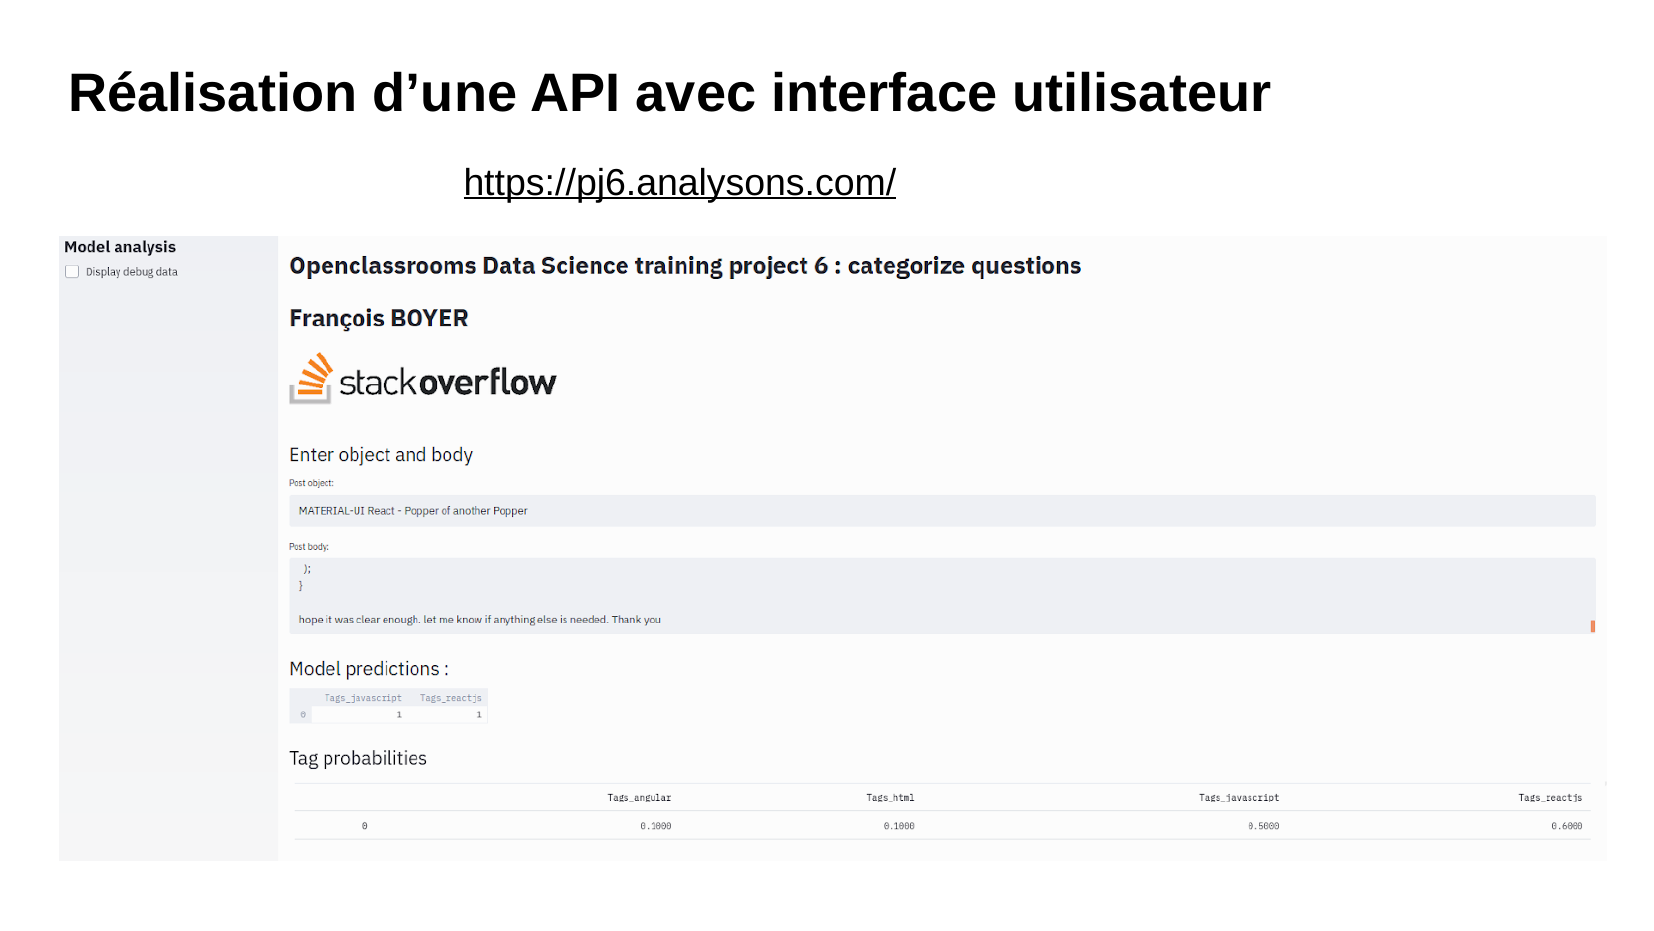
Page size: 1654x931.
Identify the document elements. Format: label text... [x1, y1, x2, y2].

text_box Réalisation d’une API avec interface utilisateur [53, 54, 1288, 130]
picture [59, 236, 1607, 861]
text_box https://pj6.analysons.com/ [448, 153, 912, 211]
